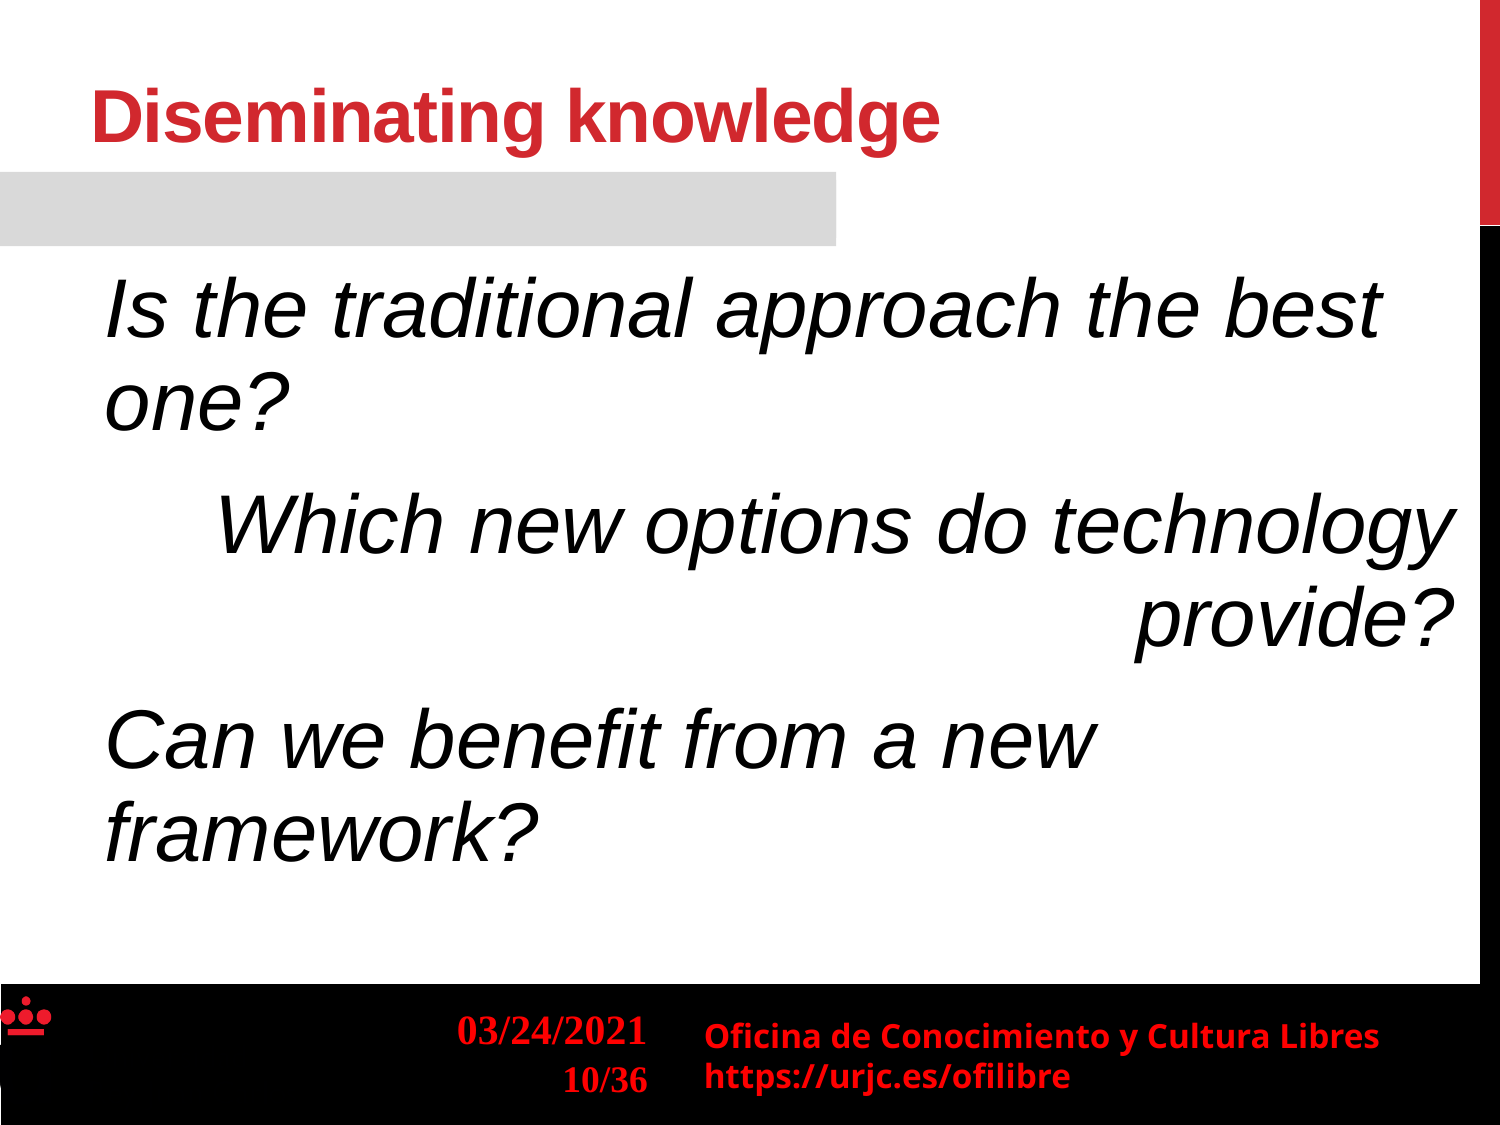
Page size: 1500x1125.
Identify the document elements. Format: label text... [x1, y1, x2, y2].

title [75, 15, 1425, 172]
text_box [0, 171, 837, 238]
text_box Diseminating knowledge [0, 24, 1326, 172]
text_box Is the traditional approach the best one? Which new options do technology provide? Can we benefit from a new framework? [90, 254, 1471, 1010]
